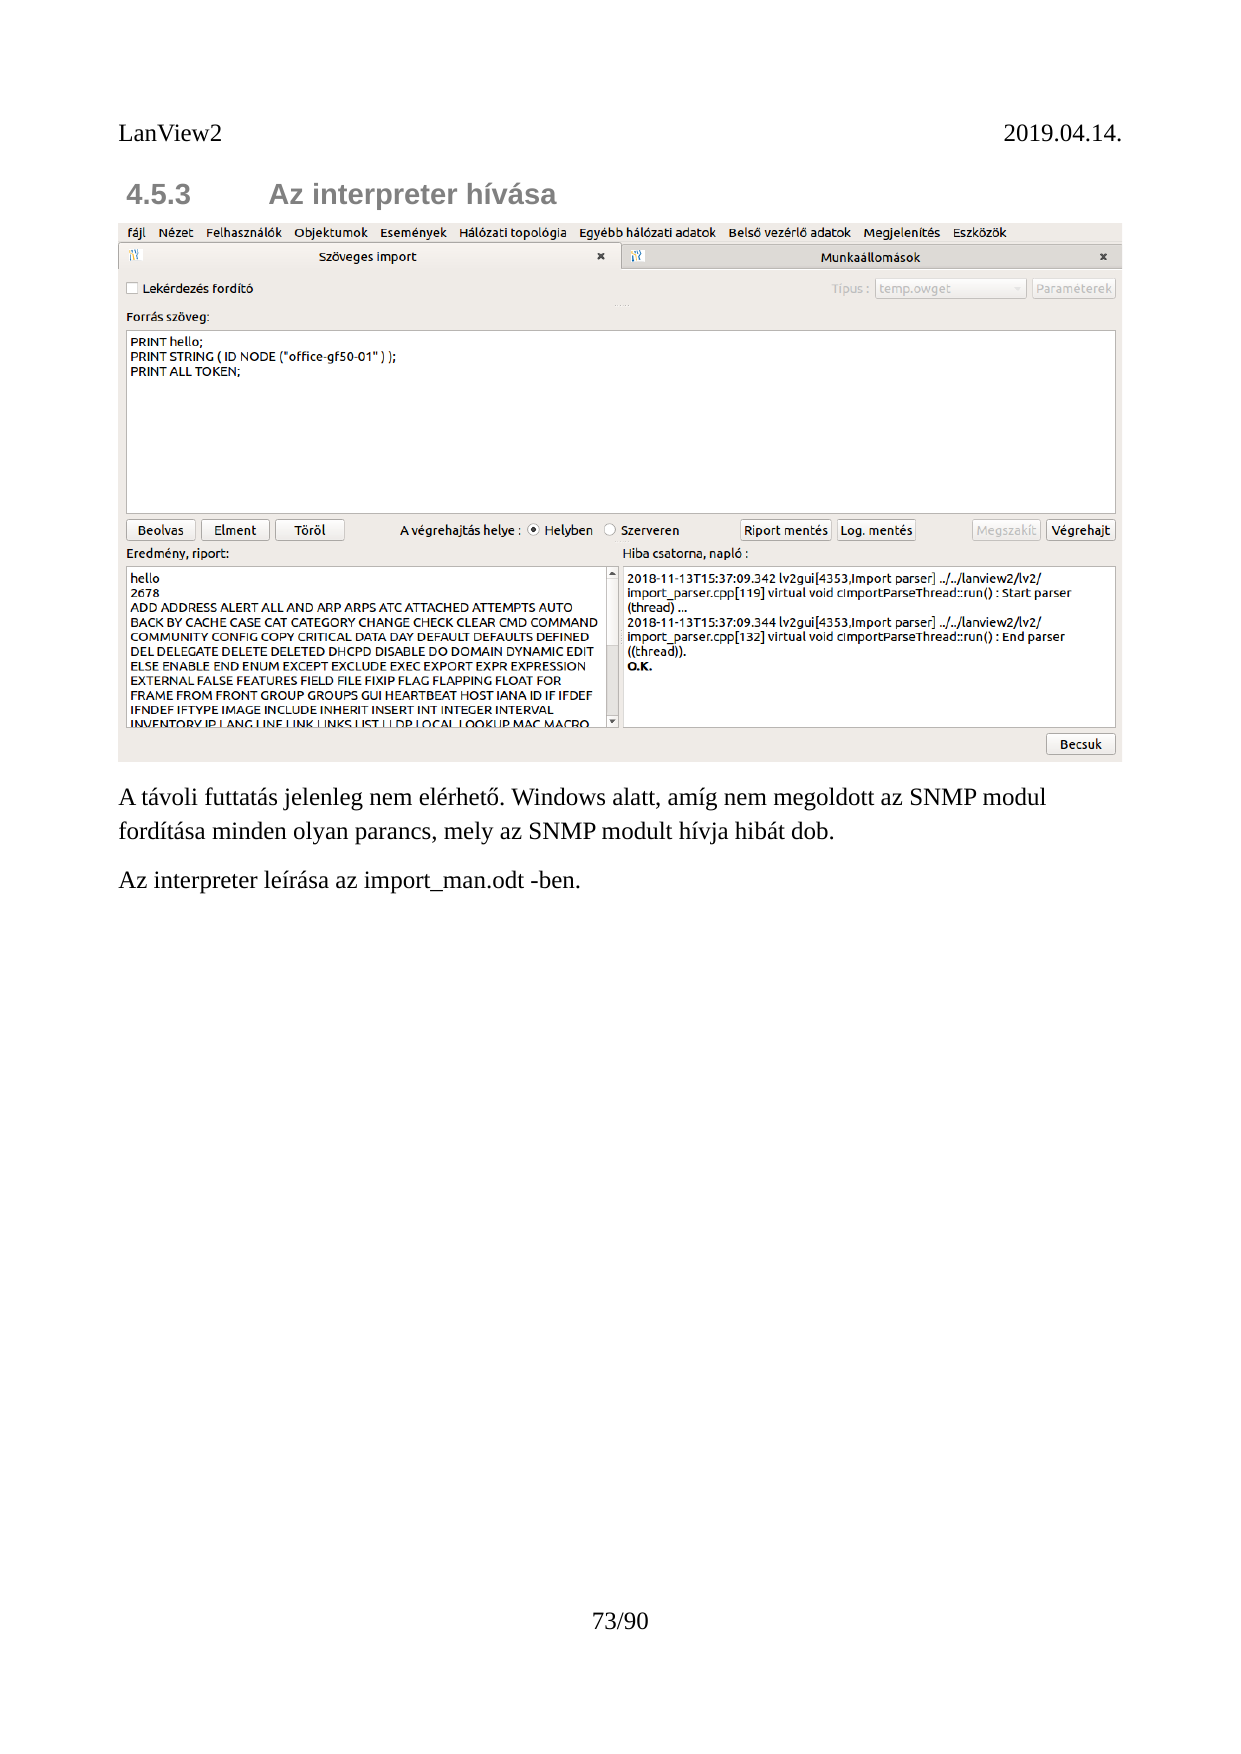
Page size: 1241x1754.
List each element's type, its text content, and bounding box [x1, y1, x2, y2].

picture [118, 223, 1123, 762]
text A távoli futtatás jelenleg nem elérhető. Windows alatt, amíg nem megoldott az SNMP modul fordítása minden olyan parancs, mely az SNMP modult hívja hibát dob. [118, 782, 1122, 845]
text Az interpreter leírása az import_man.odt -ben. [118, 866, 1122, 894]
subtitle Az interpreter hívása [118, 177, 1122, 211]
